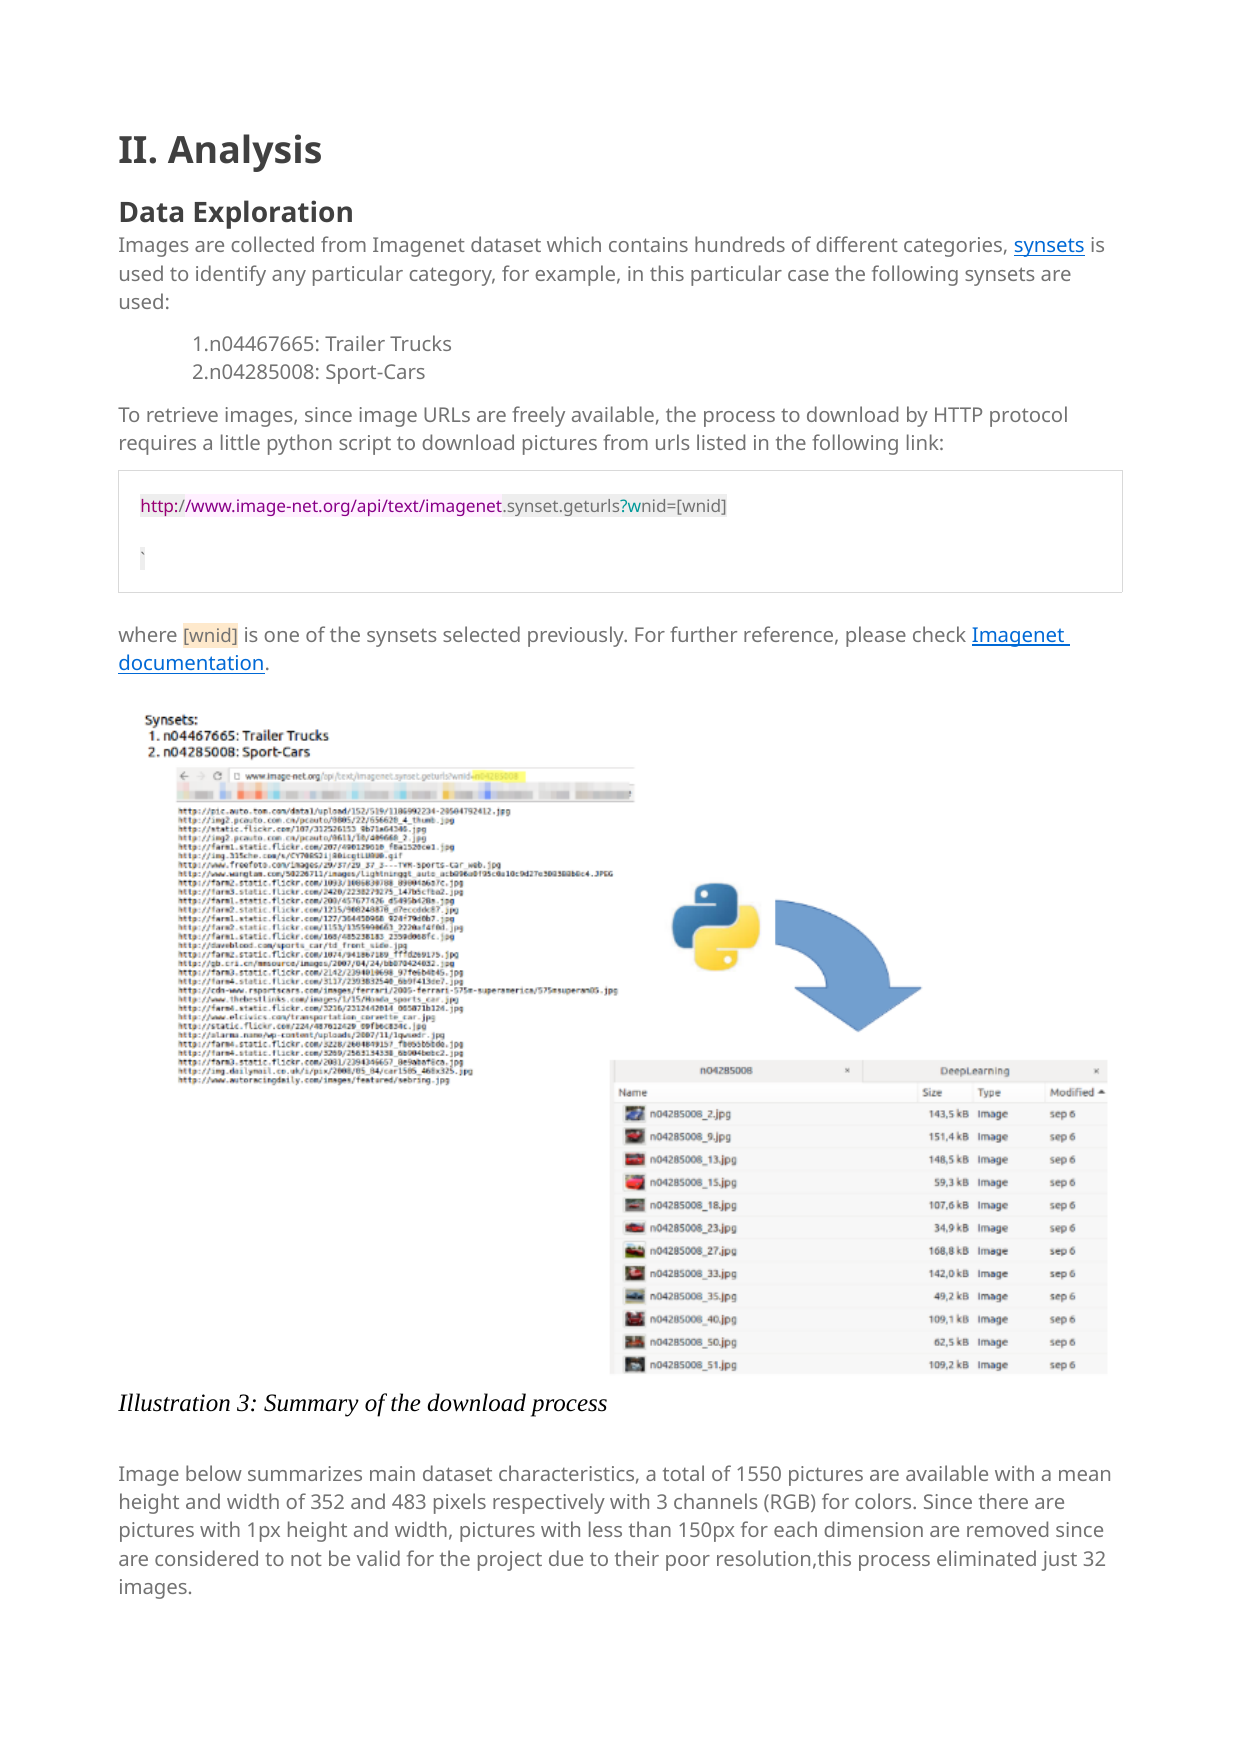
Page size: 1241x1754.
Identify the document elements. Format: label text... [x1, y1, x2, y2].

subtitle Data Exploration [118, 174, 1122, 231]
picture [118, 703, 1123, 1388]
list n04285008: Sport-Cars [118, 357, 1122, 385]
text http://www.image-net.org/api/text/imagenet.synset.geturls?wnid=[wnid] [119, 471, 1122, 517]
text Illustration 3: Summary of the download process [118, 1388, 1122, 1417]
text To retrieve images, since image URLs are freely available, the process to download by HTTP protocol requires a little python script to download pictures from urls listed in the following link: [118, 400, 1122, 456]
text Image below summarizes main dataset characteristics, a total of 1550 pictures are available with a mean height and width of 352 and 483 pixels respectively with 3 channels (RGB) for colors. Since there are pictures with 1px height and width, pictures with less than 150px for each dimension are removed since are considered to not be valid for the project due to their poor resolution,this process eliminated just 32 images. [118, 1459, 1122, 1600]
text where [wnid] is one of the synsets selected previously. For further reference, please check Imagenet documentation. [118, 620, 1122, 677]
text Images are collected from Imagenet dataset which contains hundreds of different categories, synsets is used to identify any particular category, for example, in this particular case the following synsets are used: [118, 231, 1122, 315]
text ` [119, 523, 1122, 592]
list n04467665: Trailer Trucks [118, 329, 1122, 357]
subtitle II. Analysis [118, 118, 1122, 174]
